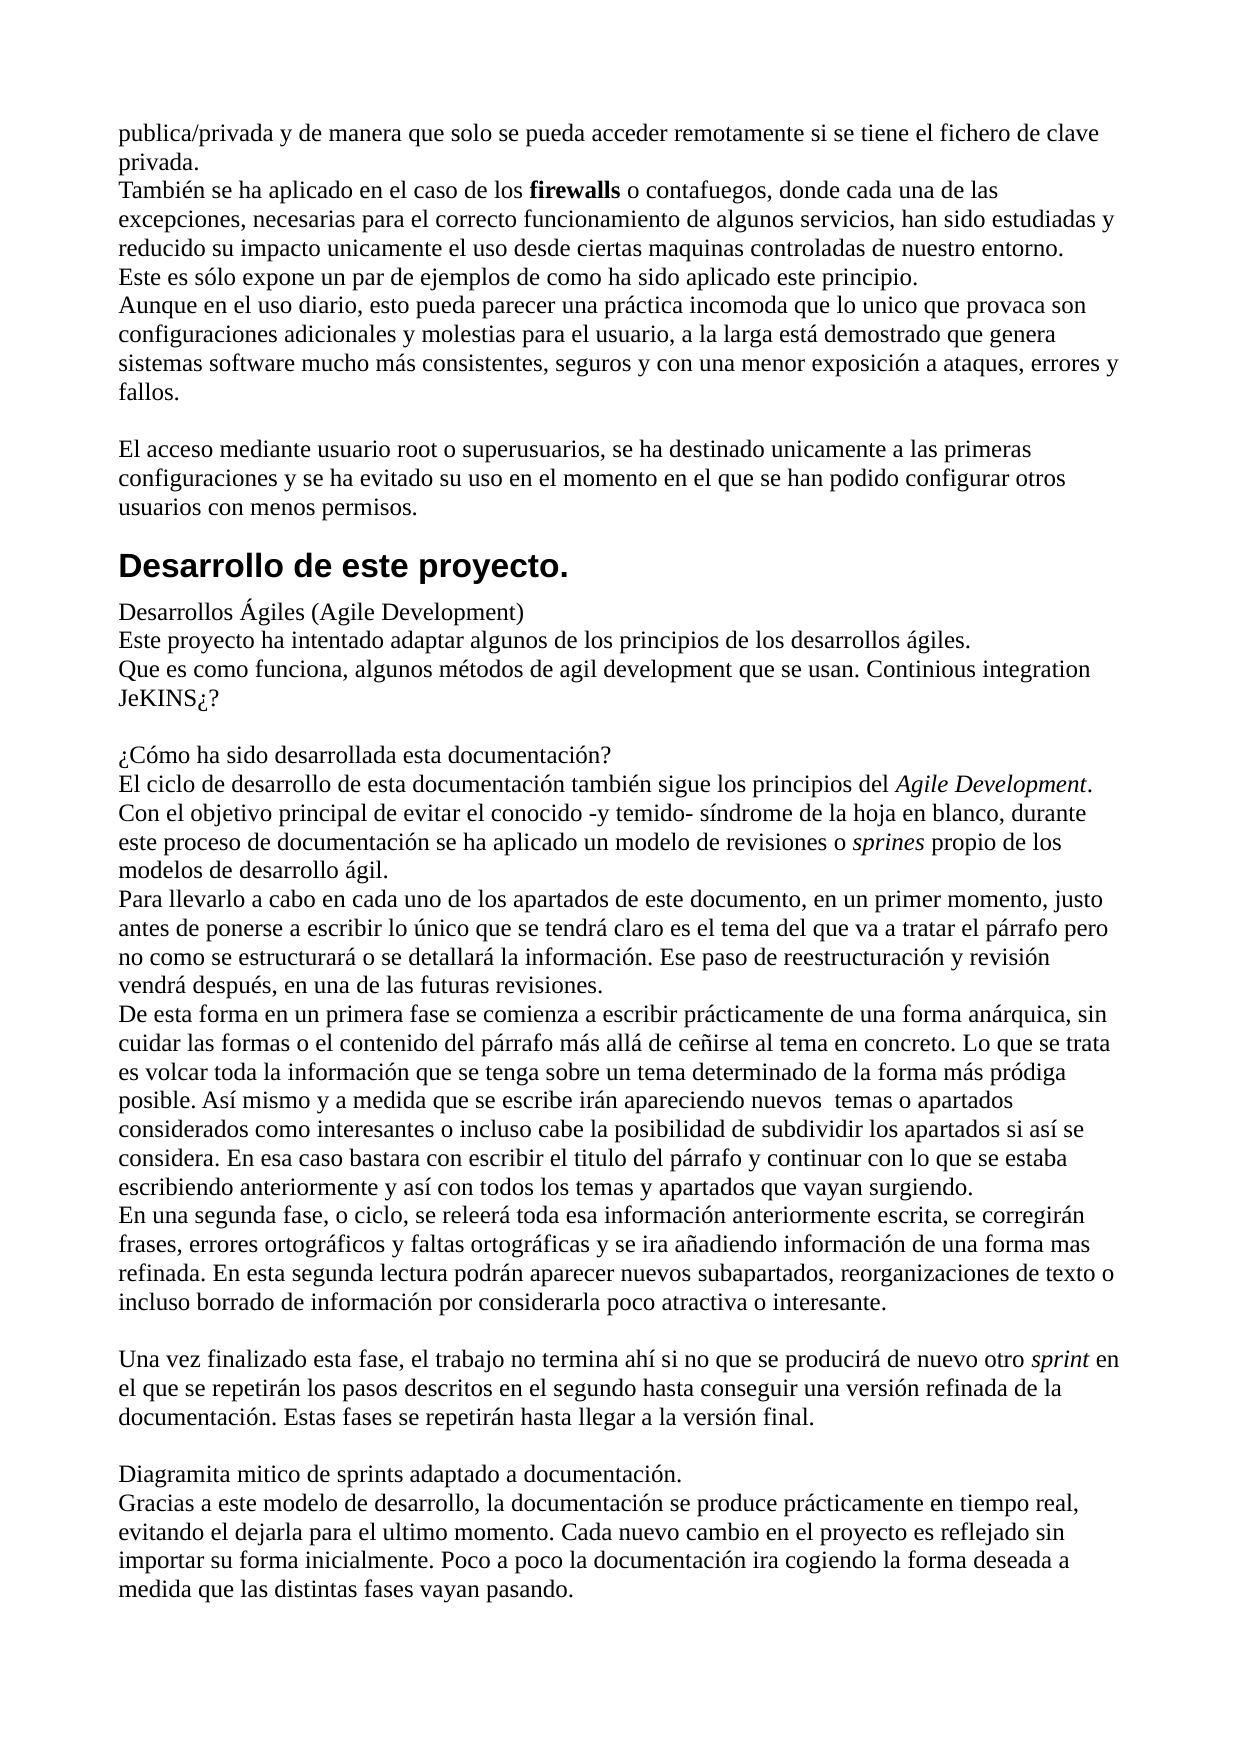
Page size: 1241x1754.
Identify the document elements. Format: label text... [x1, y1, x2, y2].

text Desarrollos Ágiles (Agile Development) [118, 597, 1122, 626]
text En una segunda fase, o ciclo, se releerá toda esa información anteriormente escrita, se corregirán frases, errores ortográficos y faltas ortográficas y se ira añadiendo información de una forma mas refinada. En esta segunda lectura podrán aparecer nuevos subapartados, reorganizaciones de texto o incluso borrado de información por considerarla poco atractiva o interesante. [118, 1201, 1122, 1316]
text El ciclo de desarrollo de esta documentación también sigue los principios del Agile Development. Con el objetivo principal de evitar el conocido -y temido- síndrome de la hoja en blanco, durante este proceso de documentación se ha aplicado un modelo de revisiones o sprines propio de los modelos de desarrollo ágil. [118, 769, 1122, 884]
text Diagramita mitico de sprints adaptado a documentación. [118, 1459, 1122, 1488]
subtitle Desarrollo de este proyecto. [118, 546, 1122, 584]
text ¿Cómo ha sido desarrollada esta documentación? [118, 741, 1122, 769]
text De esta forma en un primera fase se comienza a escribir prácticamente de una forma anárquica, sin cuidar las formas o el contenido del párrafo más allá de ceñirse al tema en concreto. Lo que se trata es volcar toda la información que se tenga sobre un tema determinado de la forma más pródiga posible. Así mismo y a medida que se escribe irán apareciendo nuevos temas o apartados considerados como interesantes o incluso cabe la posibilidad de subdividir los apartados si así se considera. En esa caso bastara con escribir el titulo del párrafo y continuar con lo que se estaba escribiendo anteriormente y así con todos los temas y apartados que vayan surgiendo. [118, 999, 1122, 1201]
text También se ha aplicado en el caso de los firewalls o contafuegos, donde cada una de las excepciones, necesarias para el correcto funcionamiento de algunos servicios, han sido estudiadas y reducido su impacto unicamente el uso desde ciertas maquinas controladas de nuestro entorno. [118, 176, 1122, 262]
text publica/privada y de manera que solo se pueda acceder remotamente si se tiene el fichero de clave privada. [118, 118, 1122, 176]
text Aunque en el uso diario, esto pueda parecer una práctica incomoda que lo unico que provaca son configuraciones adicionales y molestias para el usuario, a la larga está demostrado que genera sistemas software mucho más consistentes, seguros y con una menor exposición a ataques, errores y fallos. [118, 291, 1122, 406]
text Para llevarlo a cabo en cada uno de los apartados de este documento, en un primer momento, justo antes de ponerse a escribir lo único que se tendrá claro es el tema del que va a tratar el párrafo pero no como se estructurará o se detallará la información. Ese paso de reestructuración y revisión vendrá después, en una de las futuras revisiones. [118, 884, 1122, 999]
text Gracias a este modelo de desarrollo, la documentación se produce prácticamente en tiempo real, evitando el dejarla para el ultimo momento. Cada nuevo cambio en el proyecto es reflejado sin importar su forma inicialmente. Poco a poco la documentación ira cogiendo la forma deseada a medida que las distintas fases vayan pasando. [118, 1488, 1122, 1603]
text Que es como funciona, algunos métodos de agil development que se usan. Continious integration JeKINS¿? [118, 654, 1122, 712]
text Una vez finalizado esta fase, el trabajo no termina ahí si no que se producirá de nuevo otro sprint en el que se repetirán los pasos descritos en el segundo hasta conseguir una versión refinada de la documentación. Estas fases se repetirán hasta llegar a la versión final. [118, 1344, 1122, 1431]
text Este es sólo expone un par de ejemplos de como ha sido aplicado este principio. [118, 262, 1122, 291]
text Este proyecto ha intentado adaptar algunos de los principios de los desarrollos ágiles. [118, 626, 1122, 654]
text El acceso mediante usuario root o superusuarios, se ha destinado unicamente a las primeras configuraciones y se ha evitado su uso en el momento en el que se han podido configurar otros usuarios con menos permisos. [118, 434, 1122, 521]
